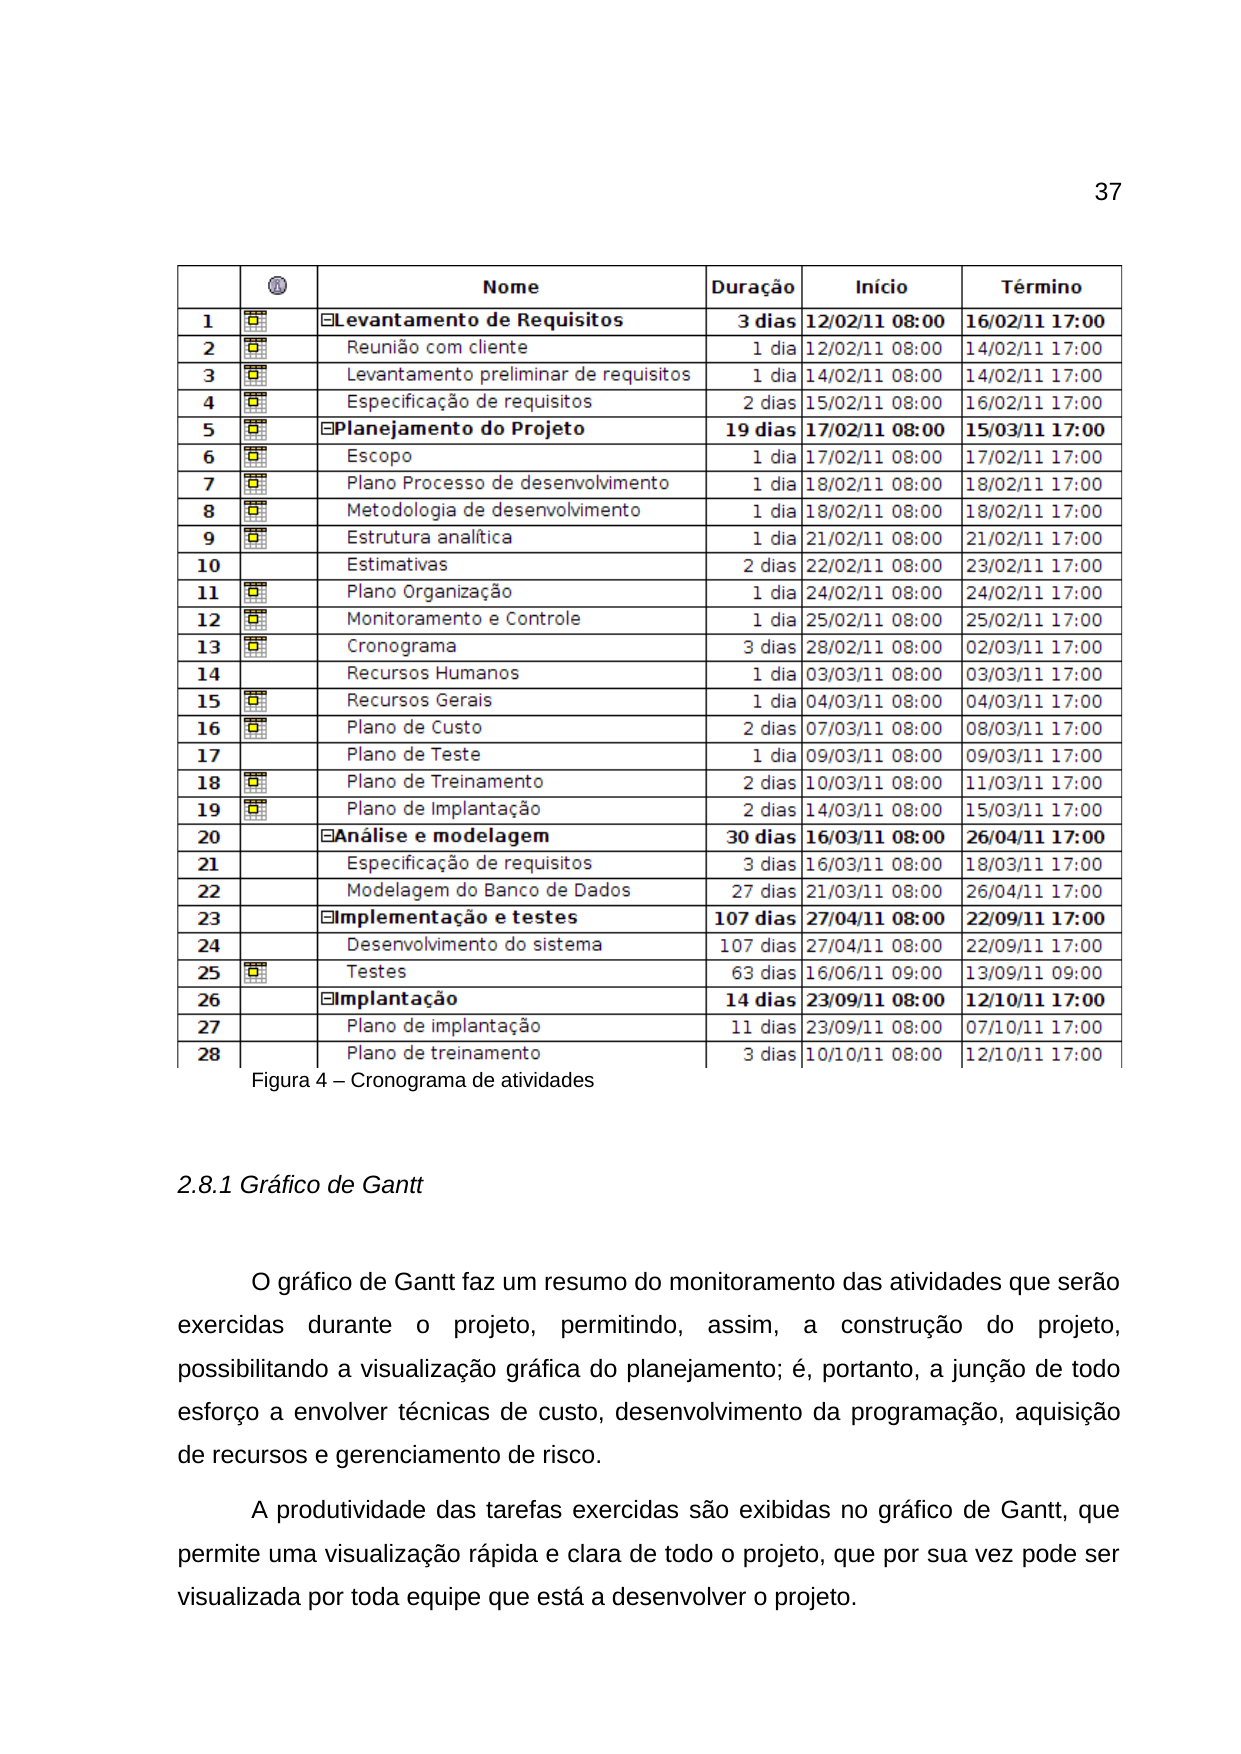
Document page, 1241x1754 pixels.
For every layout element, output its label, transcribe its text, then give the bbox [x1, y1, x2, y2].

text O gráfico de Gantt faz um resumo do monitoramento das atividades que serão exercidas durante o projeto, permitindo, assim, a construção do projeto, possibilitando a visualização gráfica do planejamento; é, portanto, a junção de todo esforço a envolver técnicas de custo, desenvolvimento da programação, aquisição de recursos e gerenciamento de risco. [177, 1267, 1122, 1469]
subtitle 2.8.1 Gráfico de Gantt [177, 1171, 1122, 1199]
text Figura 4 – Cronograma de atividades [177, 1068, 1122, 1092]
text A produtividade das tarefas exercidas são exibidas no gráfico de Gantt, que permite uma visualização rápida e clara de todo o projeto, que por sua vez pode ser visualizada por toda equipe que está a desenvolver o projeto. [177, 1496, 1122, 1611]
picture [177, 265, 1123, 1068]
